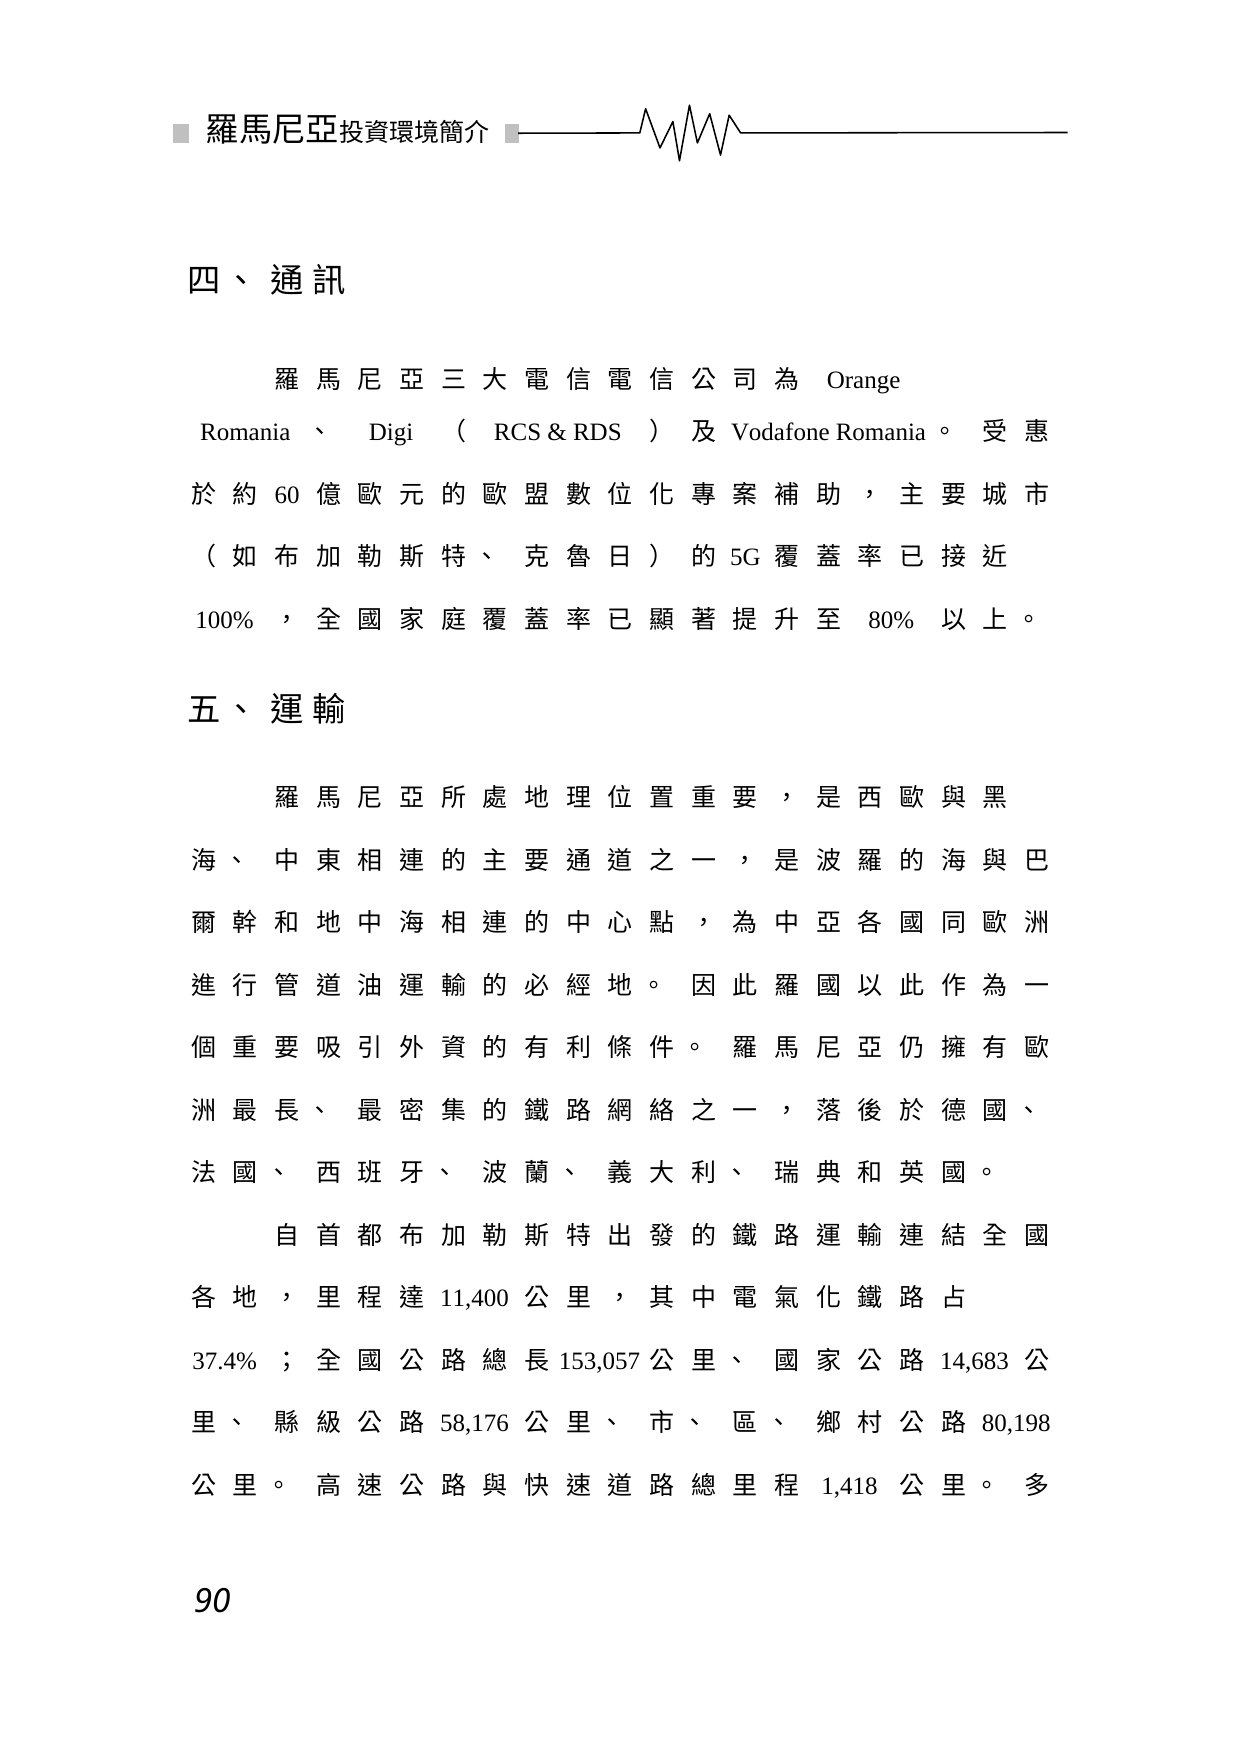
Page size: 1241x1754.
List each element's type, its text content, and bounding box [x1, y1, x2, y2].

text 四、通訊 [183, 236, 1058, 299]
text 羅馬尼亞三大電信電信公司為Orange Romania、Digi（RCS & RDS）及Vodafone Romania。受惠於約60億歐元的歐盟數位化專案補助，主要城市（如布加勒斯特、克魯日）的5G覆蓋率已接近100%，全國家庭覆蓋率已顯著提升至80%以上。 [183, 326, 1058, 638]
text 自首都布加勒斯特出發的鐵路運輸連結全國各地，里程達11,400公里，其中電氣化鐵路占37.4%；全國公路總長153,057公里、國家公路14,683公里、縣級公路58,176公里、市、區、鄉村公路80,198公里。高速公路與快速道路總里程1,418公里。多 [183, 1192, 1058, 1504]
text 五、運輸 [183, 665, 1058, 727]
text 羅馬尼亞所處地理位置重要，是西歐與黑海、中東相連的主要通道之一，是波羅的海與巴爾幹和地中海相連的中心點，為中亞各國同歐洲進行管道油運輸的必經地。因此羅國以此作為一個重要吸引外資的有利條件。羅馬尼亞仍擁有歐洲最長、最密集的鐵路網絡之一，落後於德國、法國、西班牙、波蘭、義大利、瑞典和英國。 [183, 754, 1058, 1192]
